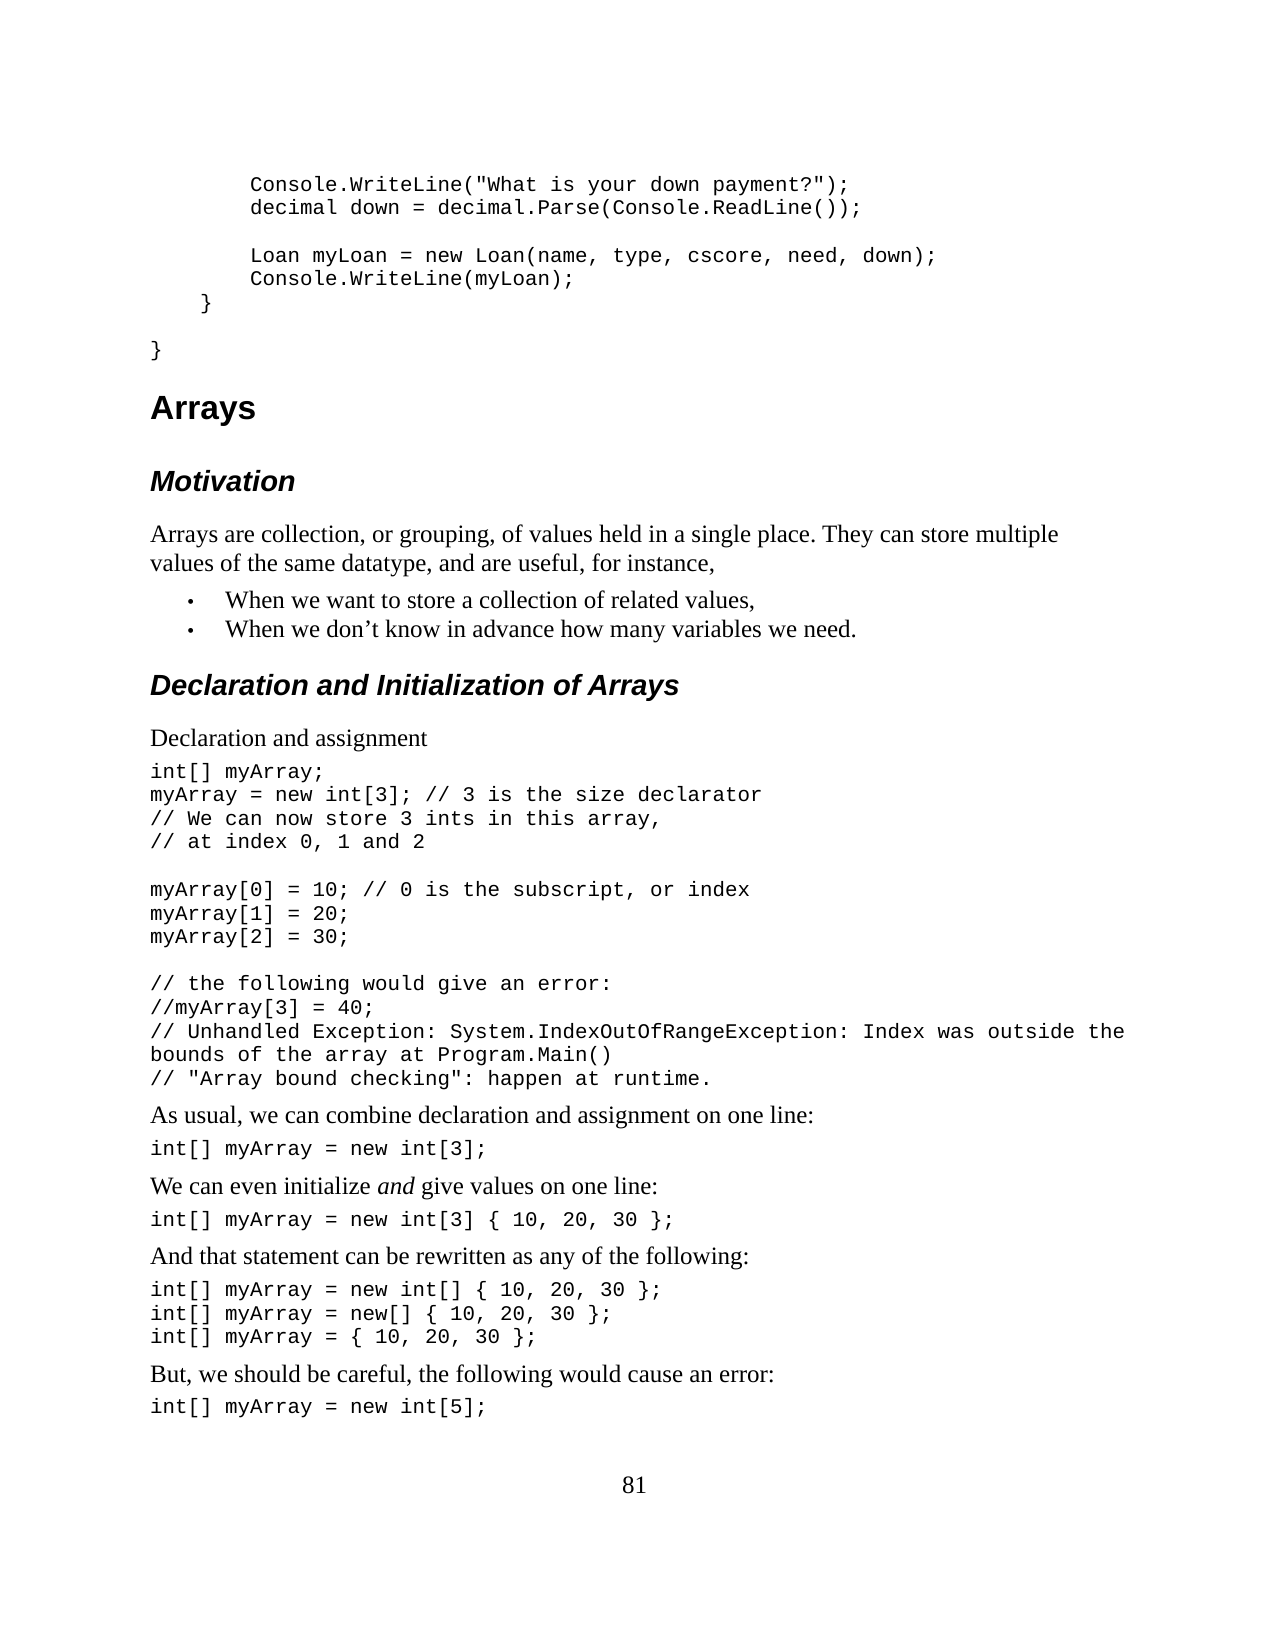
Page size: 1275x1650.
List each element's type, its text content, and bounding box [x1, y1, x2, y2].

text As usual, we can combine declaration and assignment on one line: [150, 1101, 1125, 1129]
text myArray = new int[3]; // 3 is the size declarator [150, 784, 1125, 808]
text int[] myArray = new[] { 10, 20, 30 }; [150, 1303, 1125, 1326]
text int[] myArray = new int[3] { 10, 20, 30 }; [150, 1209, 1125, 1232]
subtitle Motivation [150, 464, 1125, 497]
text // "Array bound checking": happen at runtime. [150, 1068, 1125, 1092]
text Declaration and assignment [150, 723, 1125, 752]
text Arrays are collection, or grouping, of values held in a single place. They can store multiple values of the same datatype, and are useful, for instance, [150, 519, 1125, 576]
text // at index 0, 1 and 2 [150, 832, 1125, 855]
text Console.WriteLine(myLoan); [150, 268, 1125, 292]
text int[] myArray = new int[5]; [150, 1397, 1125, 1420]
text // We can now store 3 ints in this array, [150, 808, 1125, 832]
text int[] myArray = { 10, 20, 30 }; [150, 1326, 1125, 1350]
text Loan myLoan = new Loan(name, type, cscore, need, down); [150, 244, 1125, 268]
text And that statement can be rewritten as any of the following: [150, 1241, 1125, 1270]
text } [150, 339, 1125, 363]
text Console.WriteLine("What is your down payment?"); [150, 174, 1125, 197]
text int[] myArray = new int[] { 10, 20, 30 }; [150, 1279, 1125, 1303]
text int[] myArray = new int[3]; [150, 1138, 1125, 1162]
text We can even initialize and give values on one line: [150, 1171, 1125, 1200]
subtitle Arrays [150, 388, 1125, 426]
text myArray[1] = 20; [150, 902, 1125, 926]
subtitle Declaration and Initialization of Arrays [150, 668, 1125, 701]
text //myArray[3] = 40; [150, 997, 1125, 1021]
text decimal down = decimal.Parse(Console.ReadLine()); [150, 197, 1125, 221]
list When we don’t know in advance how many variables we need. [187, 614, 1125, 643]
text } [150, 292, 1125, 316]
text // Unhandled Exception: System.IndexOutOfRangeException: Index was outside the bounds of the array at Program.Main() [150, 1021, 1125, 1068]
text int[] myArray; [150, 761, 1125, 784]
text myArray[0] = 10; // 0 is the subscript, or index [150, 879, 1125, 902]
text But, we should be careful, the following would cause an error: [150, 1359, 1125, 1388]
text // the following would give an error: [150, 973, 1125, 997]
list When we want to store a collection of related values, [187, 585, 1125, 614]
text myArray[2] = 30; [150, 926, 1125, 950]
